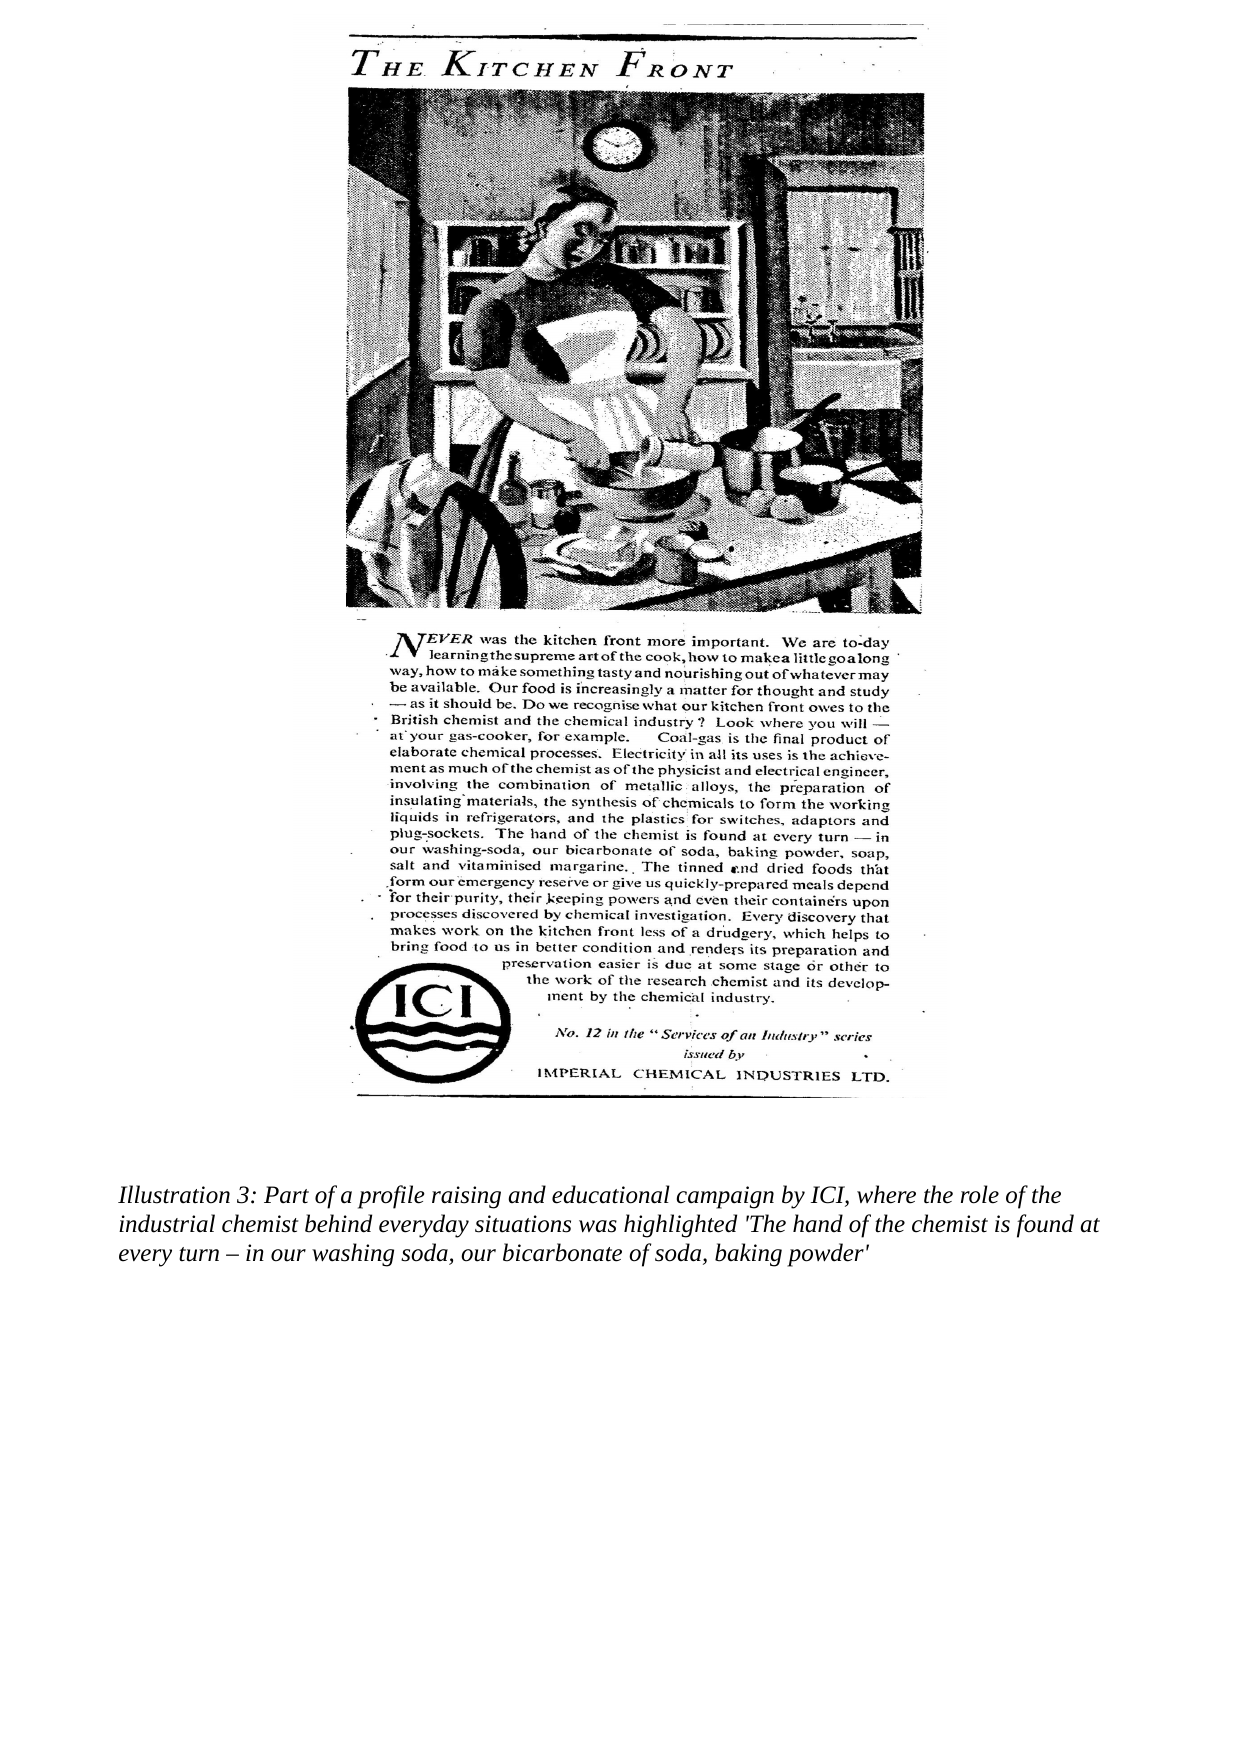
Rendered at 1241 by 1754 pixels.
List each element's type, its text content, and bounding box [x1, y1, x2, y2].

picture [293, 12, 947, 1098]
text Illustration 3: Part of a profile raising and educational campaign by ICI, where the role of the industrial chemist behind everyday situations was highlighted 'The hand of the chemist is found at every turn – in our washing soda, our bicarbonate of soda, baking powder' [118, 1180, 1122, 1267]
